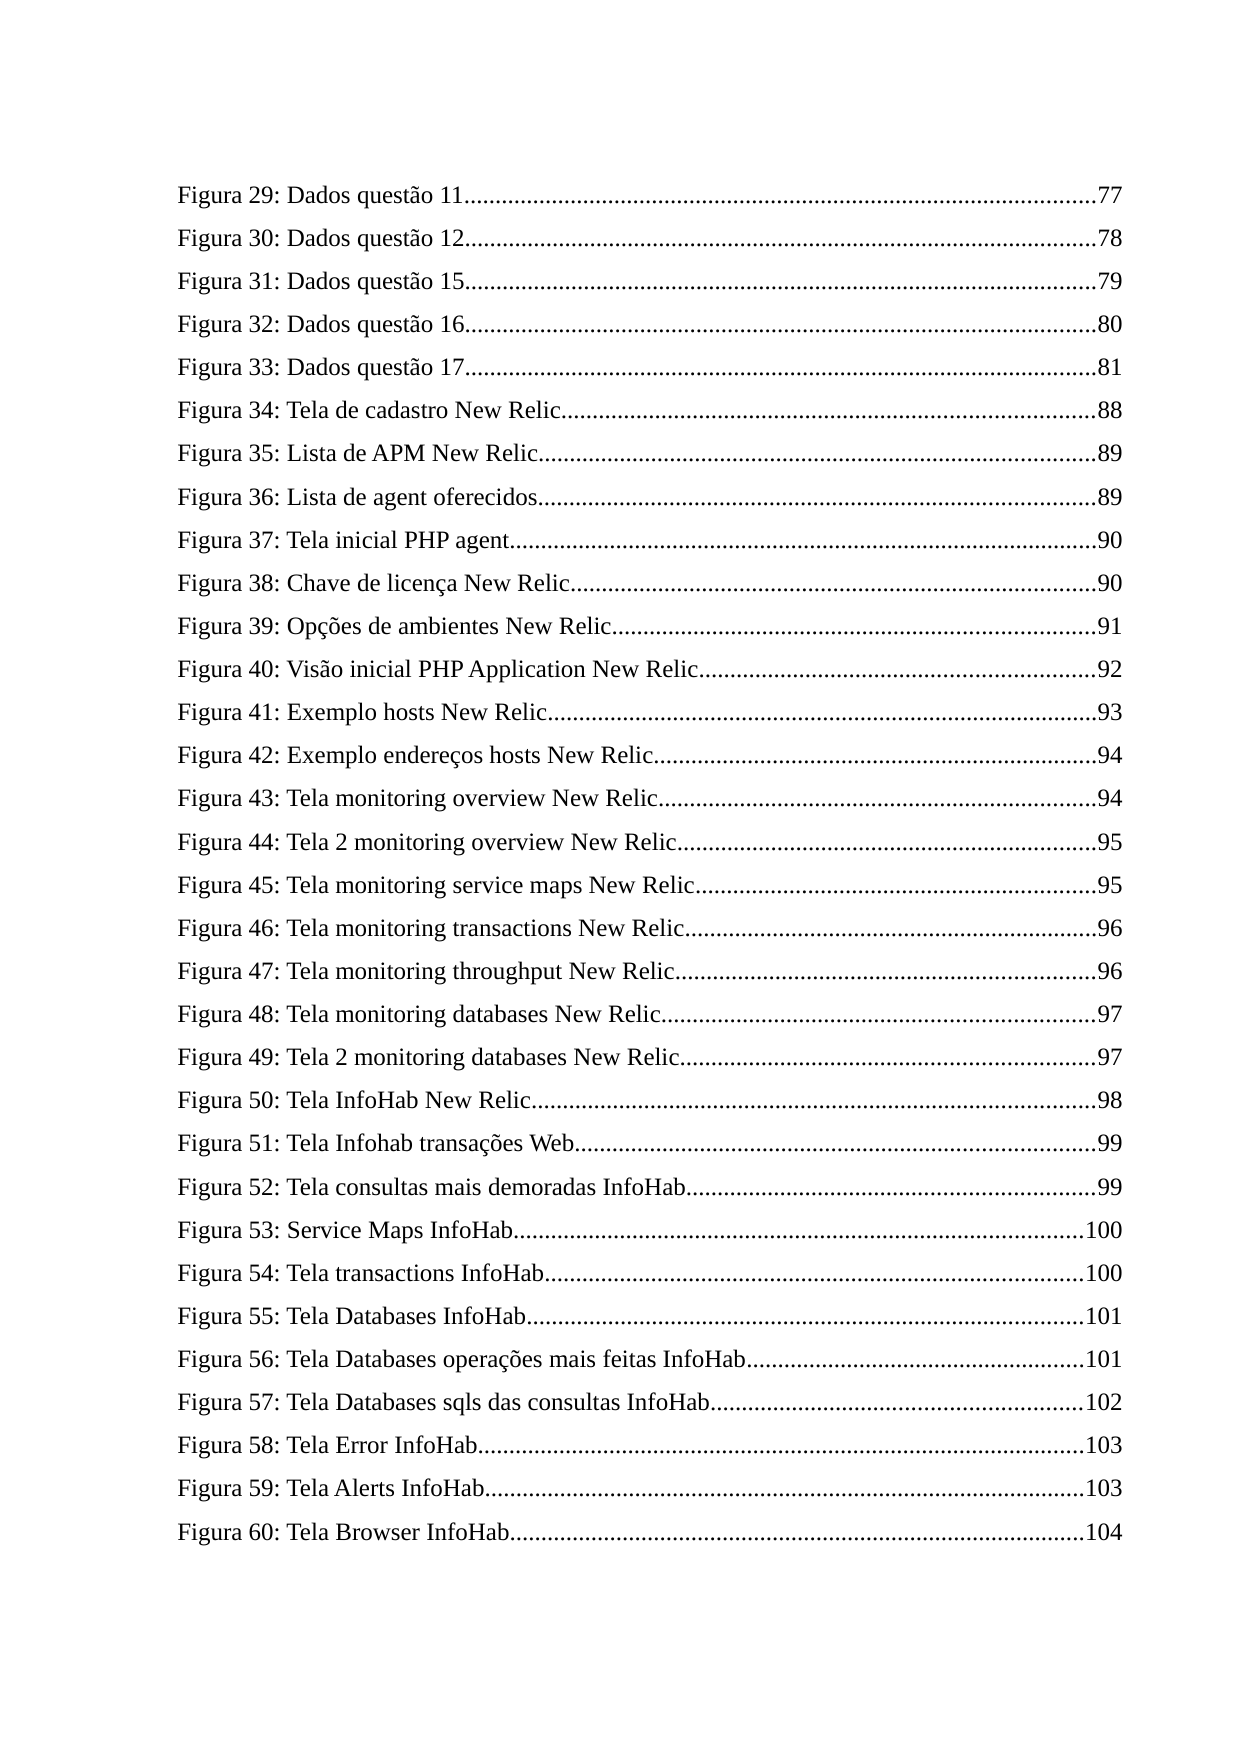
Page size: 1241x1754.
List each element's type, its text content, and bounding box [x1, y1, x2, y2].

text Figura 60: Tela Browser InfoHab 104 [177, 1517, 1122, 1545]
text Figura 49: Tela 2 monitoring databases New Relic 97 [177, 1042, 1122, 1071]
text Figura 38: Chave de licença New Relic 90 [177, 568, 1122, 597]
text Figura 32: Dados questão 16 80 [177, 309, 1122, 338]
text Figura 31: Dados questão 15 79 [177, 266, 1122, 295]
text Figura 36: Lista de agent oferecidos 89 [177, 482, 1122, 510]
text Figura 51: Tela Infohab transações Web 99 [177, 1128, 1122, 1157]
text Figura 29: Dados questão 11 77 [177, 180, 1122, 208]
text Figura 48: Tela monitoring databases New Relic 97 [177, 999, 1122, 1028]
text Figura 54: Tela transactions InfoHab 100 [177, 1258, 1122, 1287]
text Figura 55: Tela Databases InfoHab 101 [177, 1301, 1122, 1330]
text Figura 33: Dados questão 17 81 [177, 352, 1122, 381]
text Figura 45: Tela monitoring service maps New Relic 95 [177, 870, 1122, 898]
text Figura 39: Opções de ambientes New Relic 91 [177, 611, 1122, 640]
text Figura 57: Tela Databases sqls das consultas InfoHab 102 [177, 1387, 1122, 1416]
text Figura 40: Visão inicial PHP Application New Relic 92 [177, 654, 1122, 683]
text Figura 37: Tela inicial PHP agent 90 [177, 525, 1122, 553]
text Figura 50: Tela InfoHab New Relic 98 [177, 1085, 1122, 1114]
text Figura 47: Tela monitoring throughput New Relic 96 [177, 956, 1122, 985]
text Figura 35: Lista de APM New Relic 89 [177, 438, 1122, 467]
text Figura 30: Dados questão 12 78 [177, 223, 1122, 252]
text Figura 43: Tela monitoring overview New Relic 94 [177, 783, 1122, 812]
text Figura 41: Exemplo hosts New Relic 93 [177, 697, 1122, 726]
text Figura 58: Tela Error InfoHab 103 [177, 1430, 1122, 1459]
text Figura 46: Tela monitoring transactions New Relic 96 [177, 913, 1122, 942]
text Figura 34: Tela de cadastro New Relic 88 [177, 395, 1122, 424]
text Figura 56: Tela Databases operações mais feitas InfoHab 101 [177, 1344, 1122, 1373]
text Figura 53: Service Maps InfoHab 100 [177, 1215, 1122, 1243]
text Figura 44: Tela 2 monitoring overview New Relic 95 [177, 827, 1122, 855]
text Figura 59: Tela Alerts InfoHab 103 [177, 1473, 1122, 1502]
text Figura 52: Tela consultas mais demoradas InfoHab 99 [177, 1172, 1122, 1200]
text Figura 42: Exemplo endereços hosts New Relic 94 [177, 740, 1122, 769]
